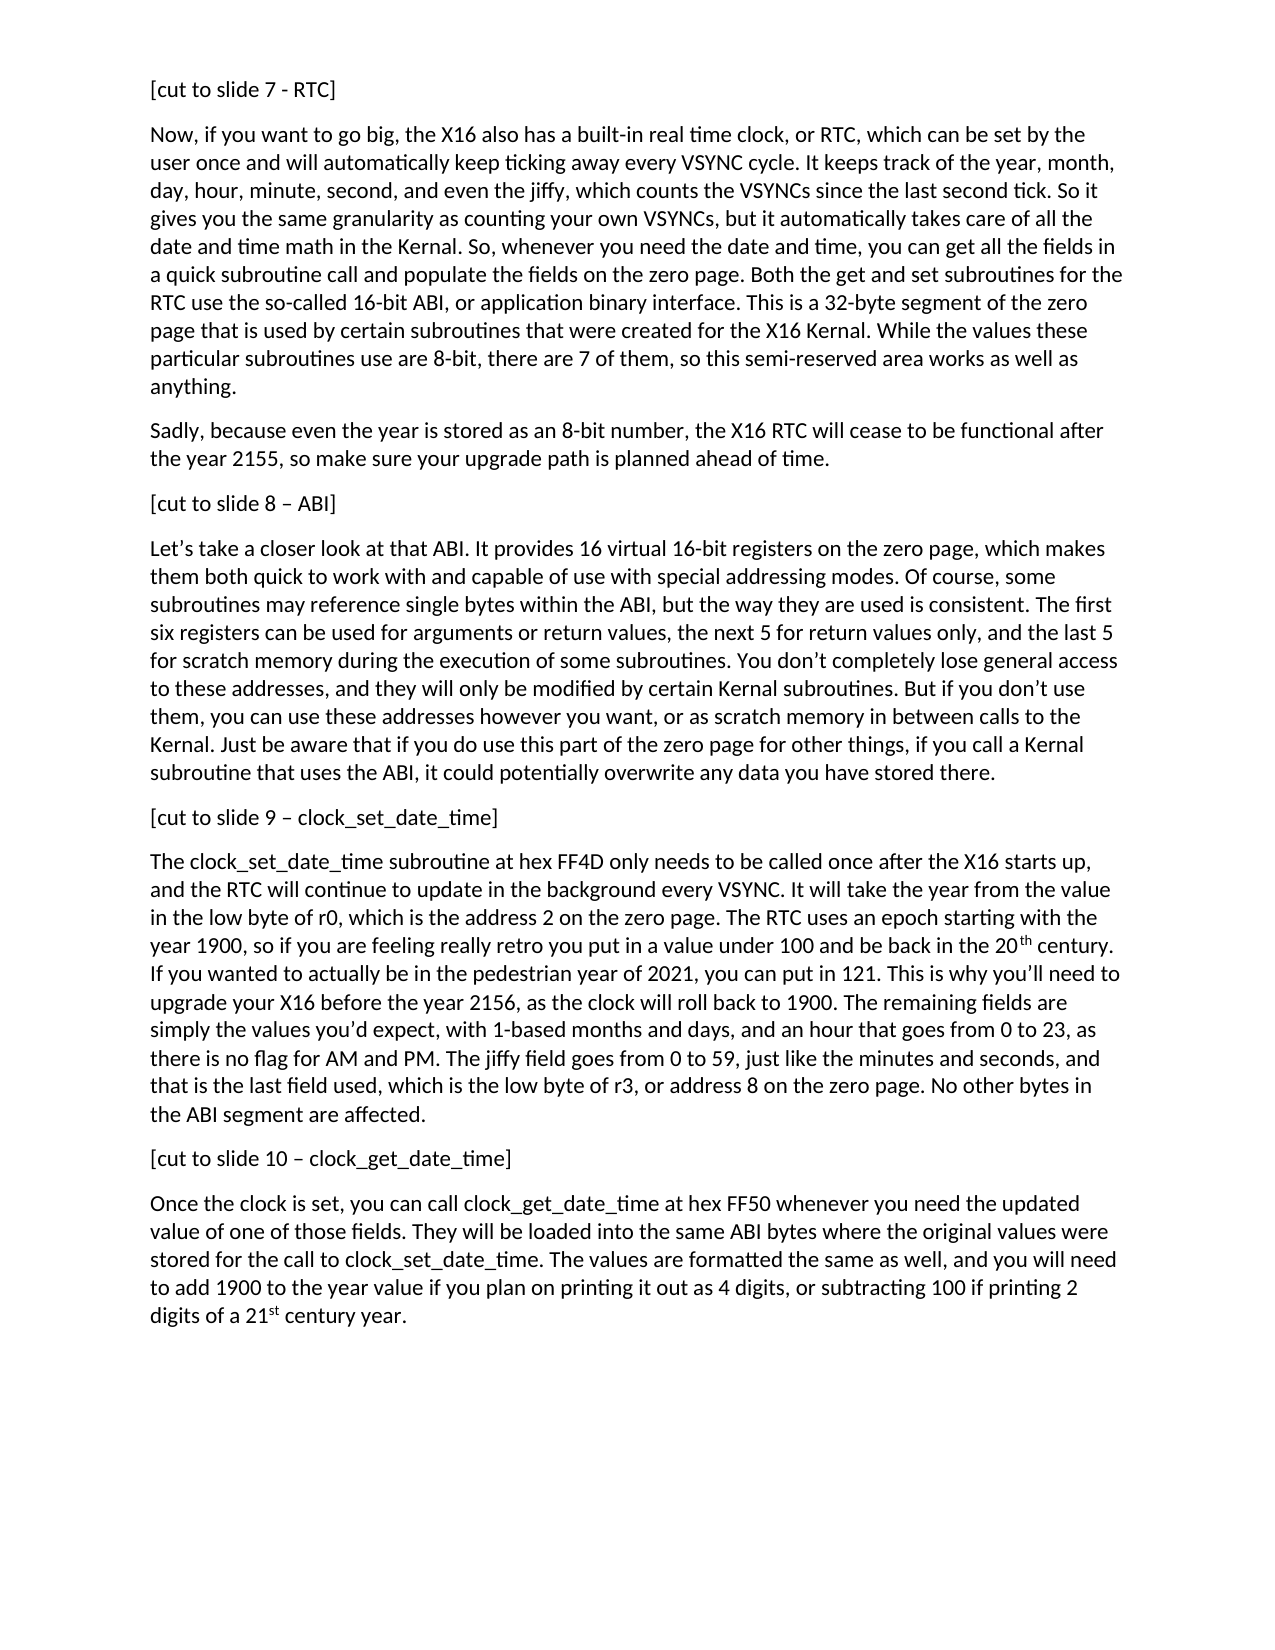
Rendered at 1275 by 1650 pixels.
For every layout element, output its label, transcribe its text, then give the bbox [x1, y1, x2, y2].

text Once the clock is set, you can call clock_get_date_time at hex FF50 whenever you need the updated value of one of those fields. They will be loaded into the same ABI bytes where the original values were stored for the call to clock_set_date_time. The values are formatted the same as well, and you will need to add 1900 to the year value if you plan on printing it out as 4 digits, or subtracting 100 if printing 2 digits of a 21st century year. [150, 1189, 1125, 1329]
text Now, if you want to go big, the X16 also has a built-in real time clock, or RTC, which can be set by the user once and will automatically keep ticking away every VSYNC cycle. It keeps track of the year, month, day, hour, minute, second, and even the jiffy, which counts the VSYNCs since the last second tick. So it gives you the same granularity as counting your own VSYNCs, but it automatically takes care of all the date and time math in the Kernal. So, whenever you need the date and time, you can get all the fields in a quick subroutine call and populate the fields on the zero page. Both the get and set subroutines for the RTC use the so-called 16-bit ABI, or application binary interface. This is a 32-byte segment of the zero page that is used by certain subroutines that were created for the X16 Kernal. While the values these particular subroutines use are 8-bit, there are 7 of them, so this semi-reserved area works as well as anything. [150, 120, 1125, 400]
text [cut to slide 10 – clock_get_date_time] [150, 1144, 1125, 1172]
text Let’s take a closer look at that ABI. It provides 16 virtual 16-bit registers on the zero page, which makes them both quick to work with and capable of use with special addressing modes. Of course, some subroutines may reference single bytes within the ABI, but the way they are used is consistent. The first six registers can be used for arguments or return values, the next 5 for return values only, and the last 5 for scratch memory during the execution of some subroutines. You don’t completely lose general access to these addresses, and they will only be modified by certain Kernal subroutines. But if you don’t use them, you can use these addresses however you want, or as scratch memory in between calls to the Kernal. Just be aware that if you do use this part of the zero page for other things, if you call a Kernal subroutine that uses the ABI, it could potentially overwrite any data you have stored there. [150, 534, 1125, 786]
text The clock_set_date_time subroutine at hex FF4D only needs to be called once after the X16 starts up, and the RTC will continue to update in the background every VSYNC. It will take the year from the value in the low byte of r0, which is the address 2 on the zero page. The RTC uses an epoch starting with the year 1900, so if you are feeling really retro you put in a value under 100 and be back in the 20th century. If you wanted to actually be in the pedestrian year of 2021, you can put in 121. This is why you’ll need to upgrade your X16 before the year 2156, as the clock will roll back to 1900. The remaining fields are simply the values you’d expect, with 1-based months and days, and an hour that goes from 0 to 23, as there is no flag for AM and PM. The jiffy field goes from 0 to 59, just like the minutes and seconds, and that is the last field used, which is the low byte of r3, or address 8 on the zero page. No other bytes in the ABI segment are affected. [150, 847, 1125, 1128]
text [cut to slide 7 - RTC] [150, 75, 1125, 103]
text Sadly, because even the year is stored as an 8-bit number, the X16 RTC will cease to be functional after the year 2155, so make sure your upgrade path is planned ahead of time. [150, 417, 1125, 473]
text [cut to slide 8 – ABI] [150, 489, 1125, 517]
text [cut to slide 9 – clock_set_date_time] [150, 803, 1125, 831]
